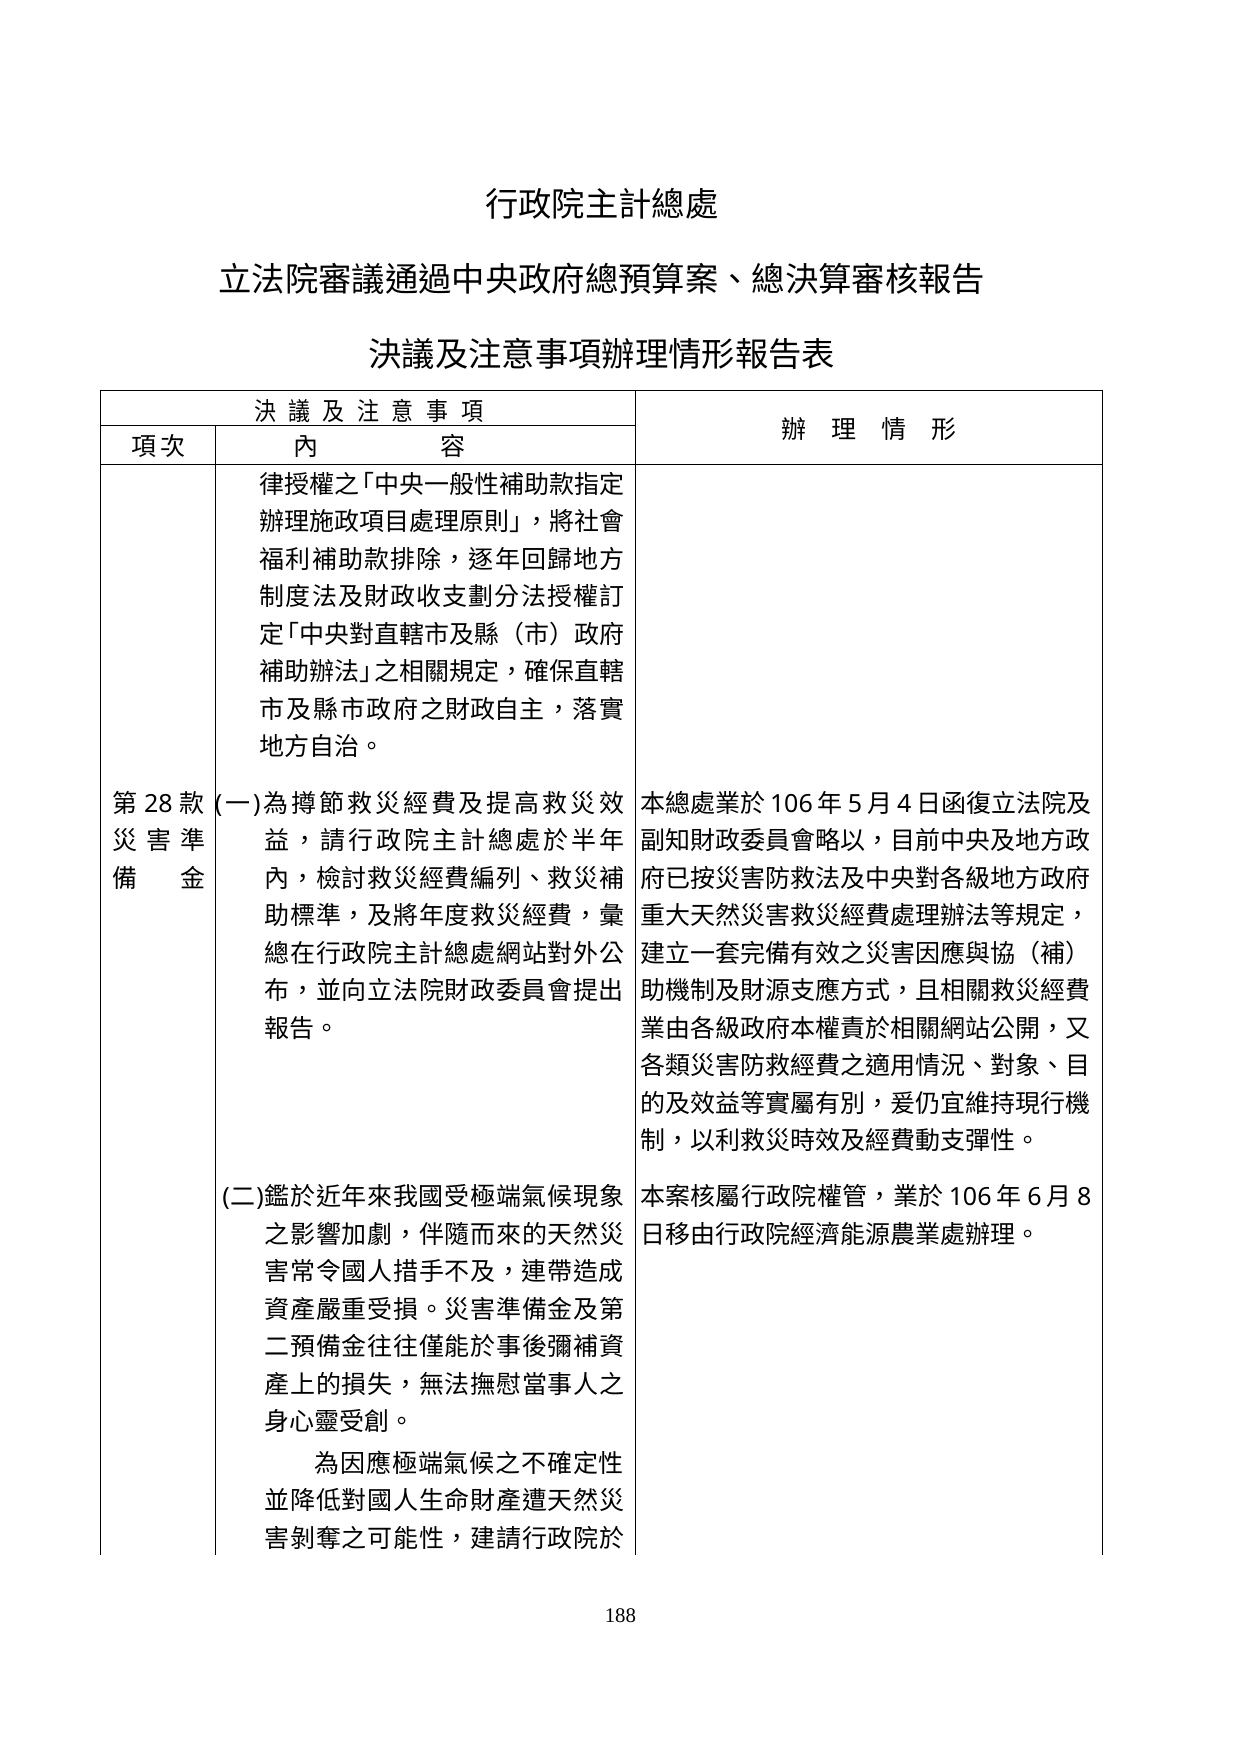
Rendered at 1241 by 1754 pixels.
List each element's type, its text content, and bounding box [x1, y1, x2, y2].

table_cell 本案核屬行政院權管，業於106年6月8日移由行政院經濟能源農業處辦理。 [636, 1176, 1102, 1555]
table_cell (一)為撙節救災經費及提高救災效益，請行政院主計總處於半年內，檢討救災經費編列、救災補助標準，及將年度救災經費，彙總在行政院主計總處網站對外公布，並向立法院財政委員會提出報告。 [216, 783, 635, 1176]
table_cell 決議及注意事項 [101, 391, 635, 425]
table_cell 第28款災害準備金 [101, 783, 215, 1176]
table_cell 律授權之「中央一般性補助款指定辦理施政項目處理原則」，將社會福利補助款排除，逐年回歸地方制度法及財政收支劃分法授權訂定「中央對直轄市及縣（市）政府補助辦法」之相關規定，確保直轄市及縣市政府之財政自主，落實地方自治。 [216, 465, 635, 782]
table_cell 辦理情形 [636, 391, 1102, 464]
table_cell [101, 1176, 215, 1555]
table_header 行政院主計總處 立法院審議通過中央政府總預算案、總決算審核報告 決議及注意事項辦理情形報告表 [101, 165, 1102, 389]
table_cell 項次 [101, 426, 215, 464]
table_cell (二)鑑於近年來我國受極端氣候現象之影響加劇，伴隨而來的天然災害常令國人措手不及，連帶造成資產嚴重受損。災害準備金及第二預備金往往僅能於事後彌補資產上的損失，無法撫慰當事人之身心靈受創。 為因應極端氣候之不確定性並降低對國人生命財產遭天然災害剝奪之可能性，建請行政院於 [216, 1176, 635, 1555]
table_cell [101, 465, 215, 782]
table_cell 內 容 [216, 426, 635, 464]
table_cell 本總處業於106年5月4日函復立法院及副知財政委員會略以，目前中央及地方政府已按災害防救法及中央對各級地方政府重大天然災害救災經費處理辦法等規定，建立一套完備有效之災害因應與協（補）助機制及財源支應方式，且相關救災經費業由各級政府本權責於相關網站公開，又各類災害防救經費之適用情況、對象、目的及效益等實屬有別，爰仍宜維持現行機制，以利救災時效及經費動支彈性。 [636, 783, 1102, 1176]
table_cell [636, 465, 1102, 782]
